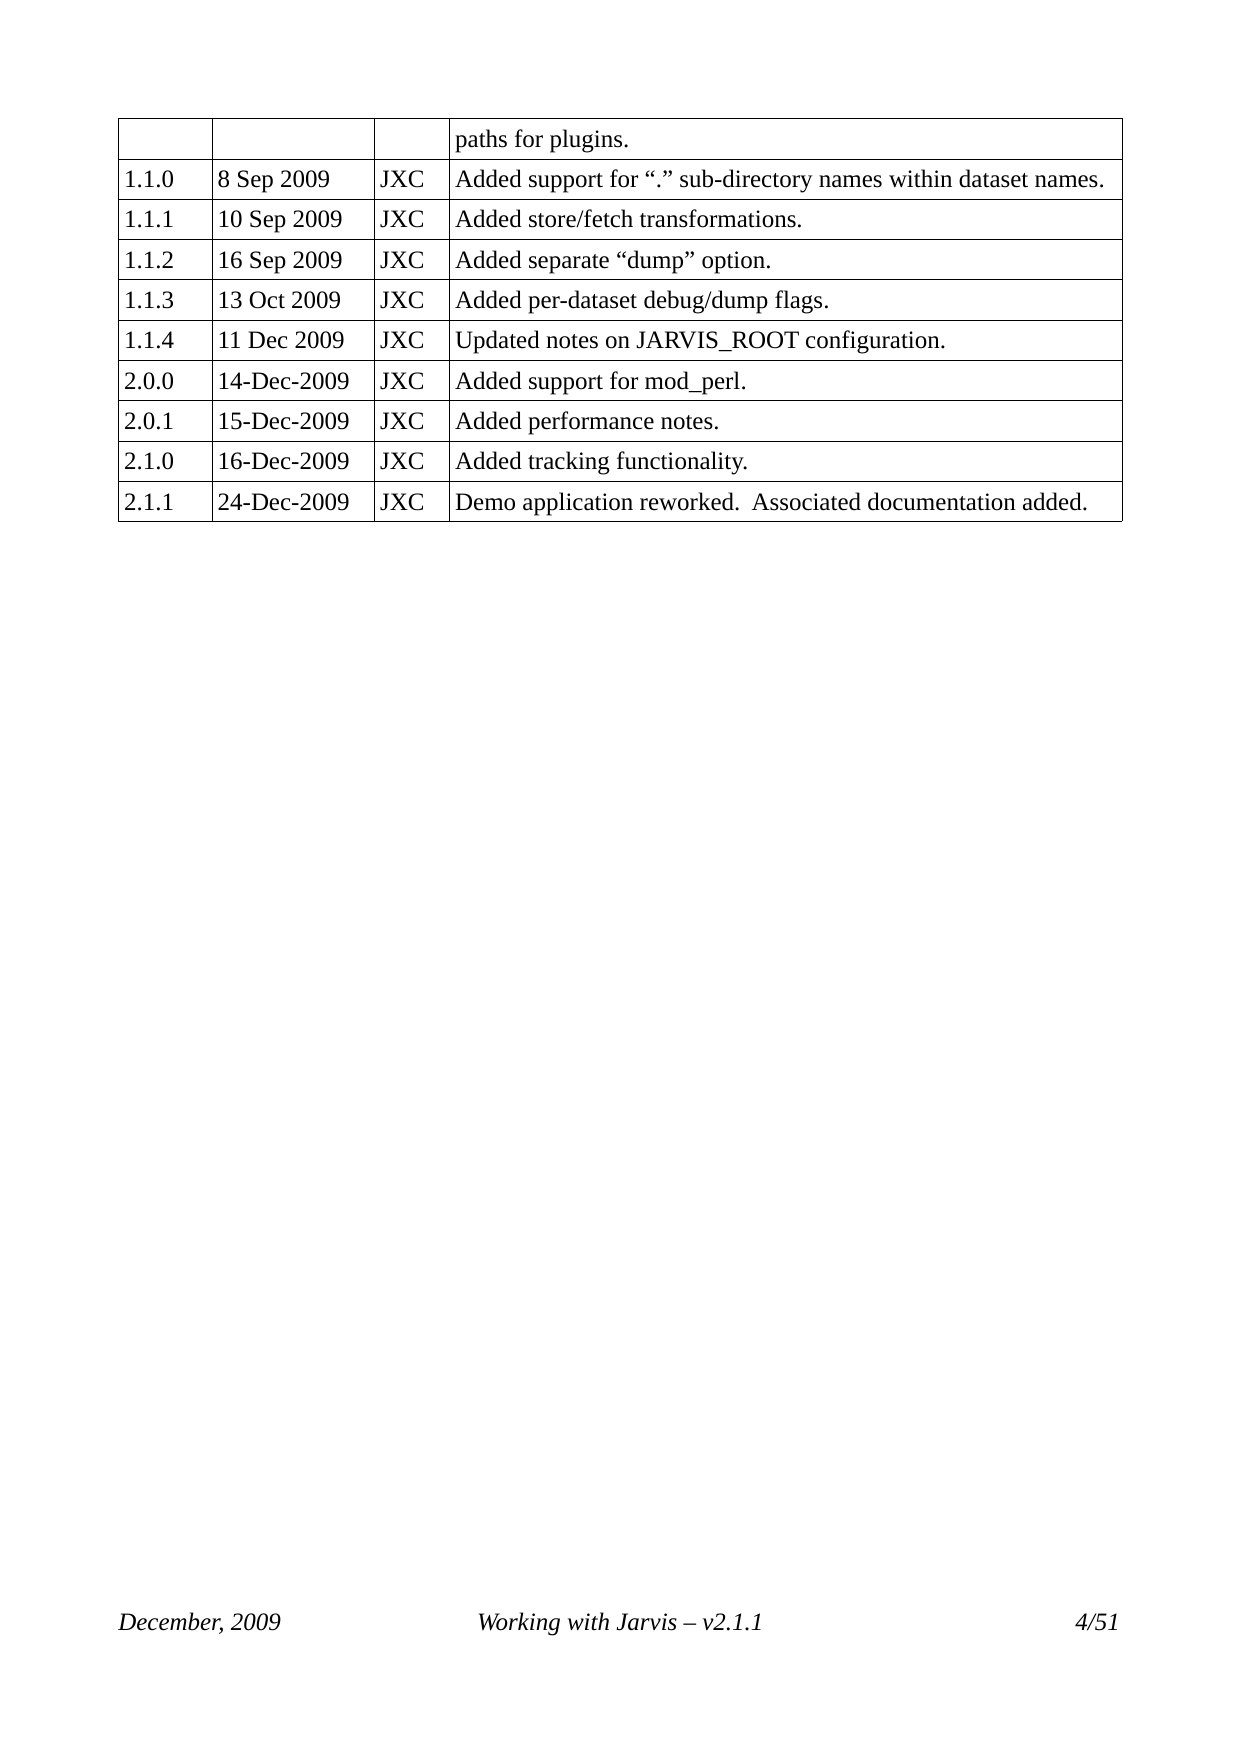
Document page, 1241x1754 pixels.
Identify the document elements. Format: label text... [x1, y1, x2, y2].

table_cell paths for plugins. [450, 119, 1122, 158]
table_cell 13 Oct 2009 [213, 280, 374, 320]
table_cell Demo application reworked. Associated documentation added. [450, 482, 1122, 521]
table_cell JXC [375, 361, 449, 400]
table_cell JXC [375, 240, 449, 279]
table_cell 15-Dec-2009 [213, 401, 374, 441]
table_cell 8 Sep 2009 [213, 160, 374, 199]
table_cell 24-Dec-2009 [213, 482, 374, 521]
table_cell 2.1.1 [119, 482, 212, 521]
table_cell Added tracking functionality. [450, 442, 1122, 481]
table_cell Added store/fetch transformations. [450, 200, 1122, 239]
table_cell [119, 119, 212, 158]
table_cell JXC [375, 200, 449, 239]
table_cell 1.1.0 [119, 160, 212, 199]
table_cell 2.1.0 [119, 442, 212, 481]
table_cell 2.0.1 [119, 401, 212, 441]
table_cell Added performance notes. [450, 401, 1122, 441]
table_cell JXC [375, 160, 449, 199]
table_cell Added support for “.” sub-directory names within dataset names. [450, 160, 1122, 199]
table_cell JXC [375, 321, 449, 360]
table_cell [375, 119, 449, 158]
table_cell 16-Dec-2009 [213, 442, 374, 481]
table_cell 11 Dec 2009 [213, 321, 374, 360]
table_cell 1.1.3 [119, 280, 212, 320]
table_cell JXC [375, 482, 449, 521]
table_cell Added support for mod_perl. [450, 361, 1122, 400]
table_cell JXC [375, 280, 449, 320]
table_cell JXC [375, 401, 449, 441]
table_cell 16 Sep 2009 [213, 240, 374, 279]
table_cell 1.1.1 [119, 200, 212, 239]
table_cell 1.1.2 [119, 240, 212, 279]
table_cell Added per-dataset debug/dump flags. [450, 280, 1122, 320]
table_cell JXC [375, 442, 449, 481]
table_cell 10 Sep 2009 [213, 200, 374, 239]
table_cell 14-Dec-2009 [213, 361, 374, 400]
table_cell Added separate “dump” option. [450, 240, 1122, 279]
table_cell [213, 119, 374, 158]
table_cell 2.0.0 [119, 361, 212, 400]
table_cell 1.1.4 [119, 321, 212, 360]
table_cell Updated notes on JARVIS_ROOT configuration. [450, 321, 1122, 360]
